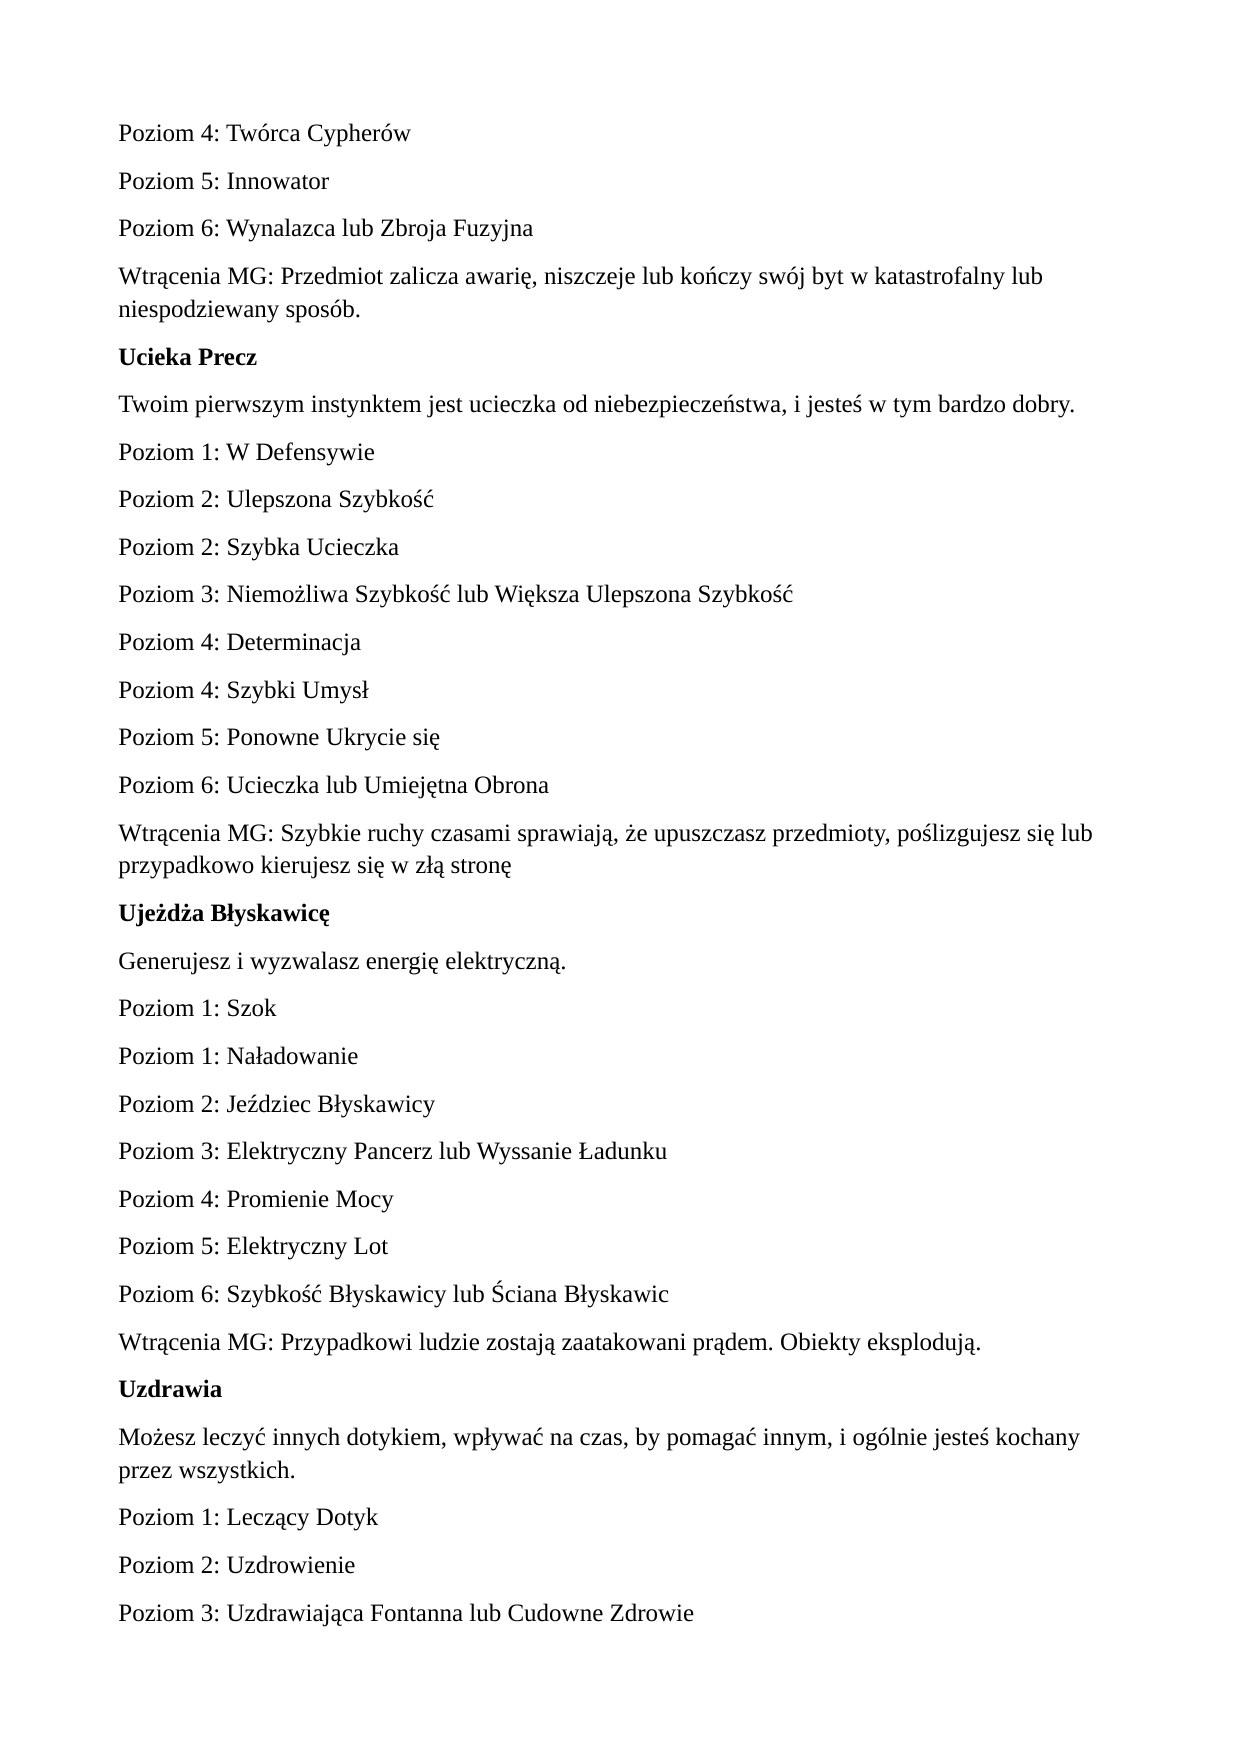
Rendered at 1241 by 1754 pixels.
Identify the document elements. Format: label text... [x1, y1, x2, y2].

text Poziom 1: Naładowanie [118, 1041, 1122, 1070]
text Poziom 4: Promienie Mocy [118, 1184, 1122, 1213]
text Poziom 2: Ulepszona Szybkość [118, 484, 1122, 513]
text Uzdrawia [118, 1374, 1122, 1403]
text Poziom 2: Jeździec Błyskawicy [118, 1089, 1122, 1117]
text Poziom 4: Determinacja [118, 627, 1122, 656]
text Poziom 6: Ucieczka lub Umiejętna Obrona [118, 770, 1122, 799]
text Poziom 5: Elektryczny Lot [118, 1231, 1122, 1260]
text Generujesz i wyzwalasz energię elektryczną. [118, 946, 1122, 974]
text Wtrącenia MG: Przedmiot zalicza awarię, niszczeje lub kończy swój byt w katastrofalny lub niespodziewany sposób. [118, 261, 1122, 323]
text Poziom 3: Uzdrawiająca Fontanna lub Cudowne Zdrowie [118, 1598, 1122, 1626]
text Poziom 2: Szybka Ucieczka [118, 532, 1122, 561]
text Poziom 5: Innowator [118, 166, 1122, 194]
text Poziom 3: Niemożliwa Szybkość lub Większa Ulepszona Szybkość [118, 579, 1122, 608]
text Poziom 3: Elektryczny Pancerz lub Wyssanie Ładunku [118, 1136, 1122, 1165]
text Poziom 1: Leczący Dotyk [118, 1502, 1122, 1531]
text Wtrącenia MG: Szybkie ruchy czasami sprawiają, że upuszczasz przedmioty, poślizgujesz się lub przypadkowo kierujesz się w złą stronę [118, 818, 1122, 879]
text Poziom 1: W Defensywie [118, 437, 1122, 466]
text Poziom 4: Szybki Umysł [118, 675, 1122, 703]
text Poziom 5: Ponowne Ukrycie się [118, 722, 1122, 751]
text Poziom 6: Szybkość Błyskawicy lub Ściana Błyskawic [118, 1279, 1122, 1308]
text Poziom 4: Twórca Cypherów [118, 118, 1122, 147]
text Poziom 6: Wynalazca lub Zbroja Fuzyjna [118, 213, 1122, 242]
text Ucieka Precz [118, 342, 1122, 370]
text Twoim pierwszym instynktem jest ucieczka od niebezpieczeństwa, i jesteś w tym bardzo dobry. [118, 389, 1122, 418]
text Ujeżdża Błyskawicę [118, 898, 1122, 927]
text Poziom 2: Uzdrowienie [118, 1550, 1122, 1579]
text Możesz leczyć innych dotykiem, wpływać na czas, by pomagać innym, i ogólnie jesteś kochany przez wszystkich. [118, 1422, 1122, 1484]
text Wtrącenia MG: Przypadkowi ludzie zostają zaatakowani prądem. Obiekty eksplodują. [118, 1327, 1122, 1355]
text Poziom 1: Szok [118, 993, 1122, 1022]
